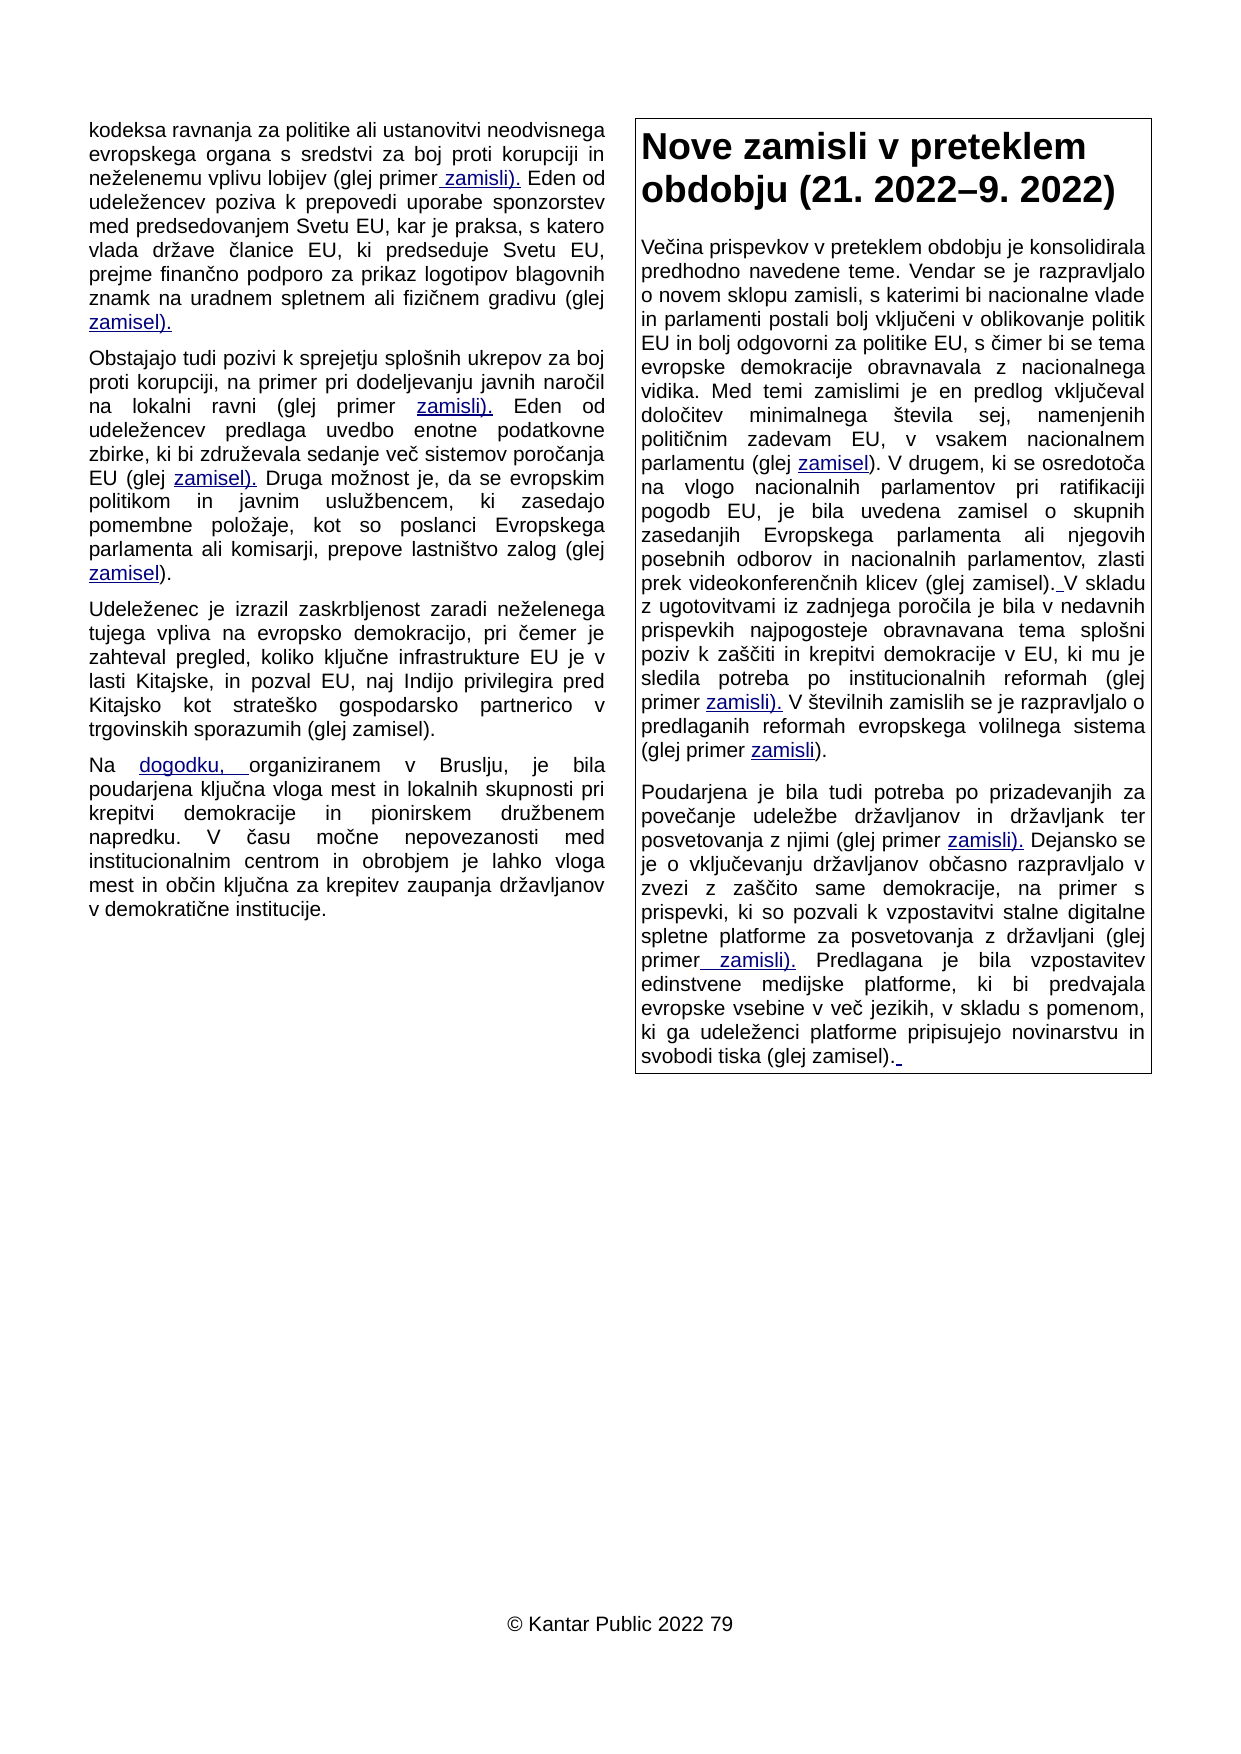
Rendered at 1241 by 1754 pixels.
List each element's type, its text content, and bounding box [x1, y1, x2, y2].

text Udeleženec je izrazil zaskrbljenost zaradi neželenega tujega vpliva na evropsko demokracijo, pri čemer je zahteval pregled, koliko ključne infrastrukture EU je v lasti Kitajske, in pozval EU, naj Indijo privilegira pred Kitajsko kot strateško gospodarsko partnerico v trgovinskih sporazumih (glej zamisel). [88, 597, 605, 741]
text Večina prispevkov v preteklem obdobju je konsolidirala predhodno navedene teme. Vendar se je razpravljalo o novem sklopu zamisli, s katerimi bi nacionalne vlade in parlamenti postali bolj vključeni v oblikovanje politik EU in bolj odgovorni za politike EU, s čimer bi se tema evropske demokracije obravnavala z nacionalnega vidika. Med temi zamislimi je en predlog vključeval določitev minimalnega števila sej, namenjenih političnim zadevam EU, v vsakem nacionalnem parlamentu (glej zamisel). V drugem, ki se osredotoča na vlogo nacionalnih parlamentov pri ratifikaciji pogodb EU, je bila uvedena zamisel o skupnih zasedanjih Evropskega parlamenta ali njegovih posebnih odborov in nacionalnih parlamentov, zlasti prek videokonferenčnih klicev (glej zamisel). V skladu z ugotovitvami iz zadnjega poročila je bila v nedavnih prispevkih najpogosteje obravnavana tema splošni poziv k zaščiti in krepitvi demokracije v EU, ki mu je sledila potreba po institucionalnih reformah (glej primer zamisli). V številnih zamislih se je razpravljalo o predlaganih reformah evropskega volilnega sistema (glej primer zamisli). [636, 229, 1151, 768]
subtitle Nove zamisli v preteklem obdobju (21. 2022–9. 2022) [636, 119, 1151, 216]
text Obstajajo tudi pozivi k sprejetju splošnih ukrepov za boj proti korupciji, na primer pri dodeljevanju javnih naročil na lokalni ravni (glej primer zamisli). Eden od udeležencev predlaga uvedbo enotne podatkovne zbirke, ki bi združevala sedanje več sistemov poročanja EU (glej zamisel). Druga možnost je, da se evropskim politikom in javnim uslužbencem, ki zasedajo pomembne položaje, kot so poslanci Evropskega parlamenta ali komisarji, prepove lastništvo zalog (glej zamisel). [88, 346, 605, 585]
text Na dogodku, organiziranem v Bruslju, je bila poudarjena ključna vloga mest in lokalnih skupnosti pri krepitvi demokracije in pionirskem družbenem napredku. V času močne nepovezanosti med institucionalnim centrom in obrobjem je lahko vloga mest in občin ključna za krepitev zaupanja državljanov v demokratične institucije. [88, 753, 605, 920]
text kodeksa ravnanja za politike ali ustanovitvi neodvisnega evropskega organa s sredstvi za boj proti korupciji in neželenemu vplivu lobijev (glej primer zamisli). Eden od udeležencev poziva k prepovedi uporabe sponzorstev med predsedovanjem Svetu EU, kar je praksa, s katero vlada države članice EU, ki predseduje Svetu EU, prejme finančno podporo za prikaz logotipov blagovnih znamk na uradnem spletnem ali fizičnem gradivu (glej zamisel). [88, 118, 605, 334]
text Poudarjena je bila tudi potreba po prizadevanjih za povečanje udeležbe državljanov in državljank ter posvetovanja z njimi (glej primer zamisli). Dejansko se je o vključevanju državljanov občasno razpravljalo v zvezi z zaščito same demokracije, na primer s prispevki, ki so pozvali k vzpostavitvi stalne digitalne spletne platforme za posvetovanja z državljani (glej primer zamisli). Predlagana je bila vzpostavitev edinstvene medijske platforme, ki bi predvajala evropske vsebine v več jezikih, v skladu s pomenom, ki ga udeleženci platforme pripisujejo novinarstvu in svobodi tiska (glej zamisel). [636, 774, 1151, 1073]
